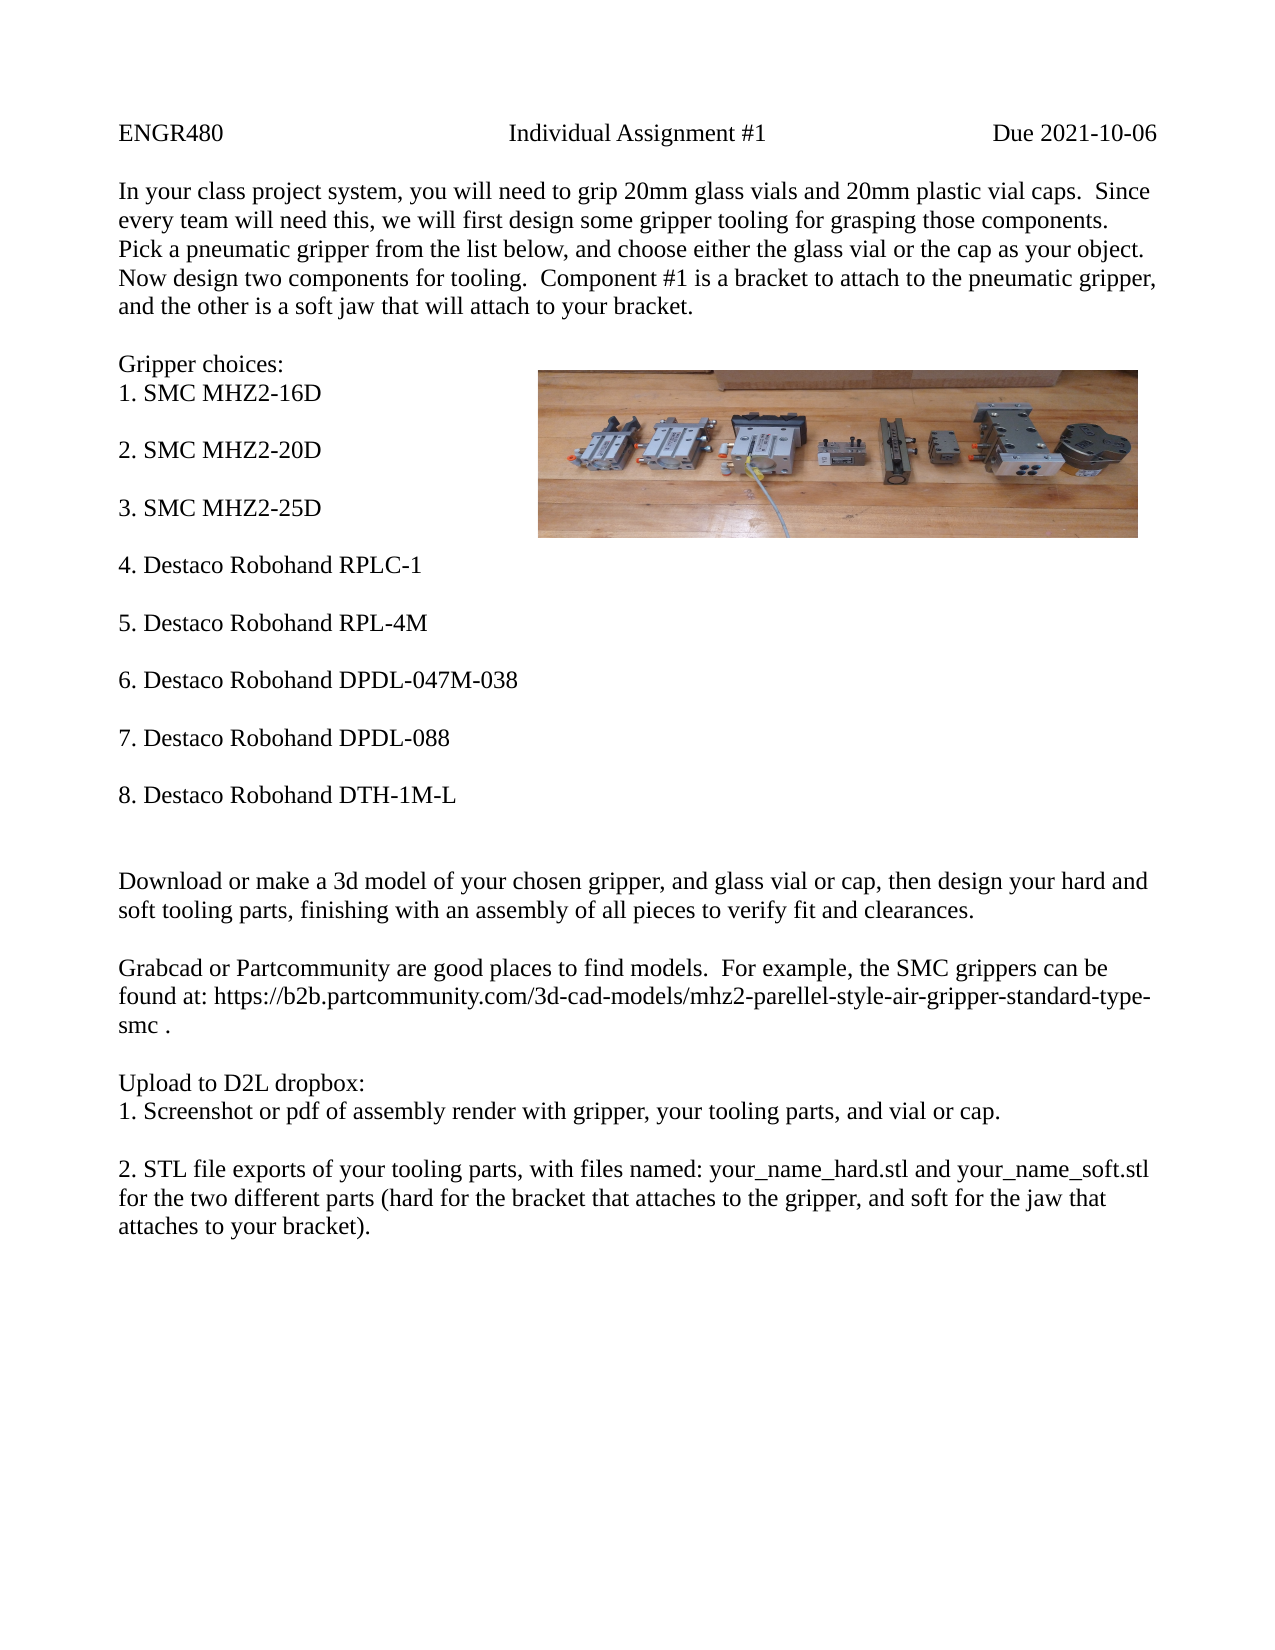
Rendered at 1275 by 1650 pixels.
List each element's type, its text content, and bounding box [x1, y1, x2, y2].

text Download or make a 3d model of your chosen gripper, and glass vial or cap, then design your hard and soft tooling parts, finishing with an assembly of all pieces to verify fit and clearances. [118, 866, 1157, 924]
text [1138, 435, 1157, 464]
text 2. STL file exports of your tooling parts, with files named: your_name_hard.stl and your_name_soft.stl for the two different parts (hard for the bracket that attaches to the gripper, and soft for the jaw that attaches to your bracket). [118, 1154, 1157, 1240]
text 1. Screenshot or pdf of assembly render with gripper, your tooling parts, and vial or cap. [118, 1096, 1157, 1125]
text 1. SMC MHZ2-16D [118, 378, 1157, 406]
text 7. Destaco Robohand DPDL-088 [118, 723, 1157, 751]
text 2. SMC MHZ2-20D [118, 435, 537, 464]
text Upload to D2L dropbox: [118, 1068, 1157, 1096]
picture [538, 398, 1137, 489]
text 3. SMC MHZ2-25D [118, 493, 1157, 521]
text Gripper choices: [118, 349, 1157, 378]
text In your class project system, you will need to grip 20mm glass vials and 20mm plastic vial caps. Since every team will need this, we will first design some gripper tooling for grasping those components. Pick a pneumatic gripper from the list below, and choose either the glass vial or the cap as your object. Now design two components for tooling. Component #1 is a bracket to attach to the pneumatic gripper, and the other is a soft jaw that will attach to your bracket. [118, 176, 1157, 320]
text Grabcad or Partcommunity are good places to find models. For example, the SMC grippers can be found at: https://b2b.partcommunity.com/3d-cad-models/mhz2-parellel-style-air-gripper-standard-type-smc . [118, 953, 1157, 1039]
text 4. Destaco Robohand RPLC-1 [118, 550, 1157, 579]
text 6. Destaco Robohand DPDL-047M-038 [118, 665, 1157, 694]
text 5. Destaco Robohand RPL-4M [118, 608, 1157, 636]
text 8. Destaco Robohand DTH-1M-L [118, 780, 1157, 809]
